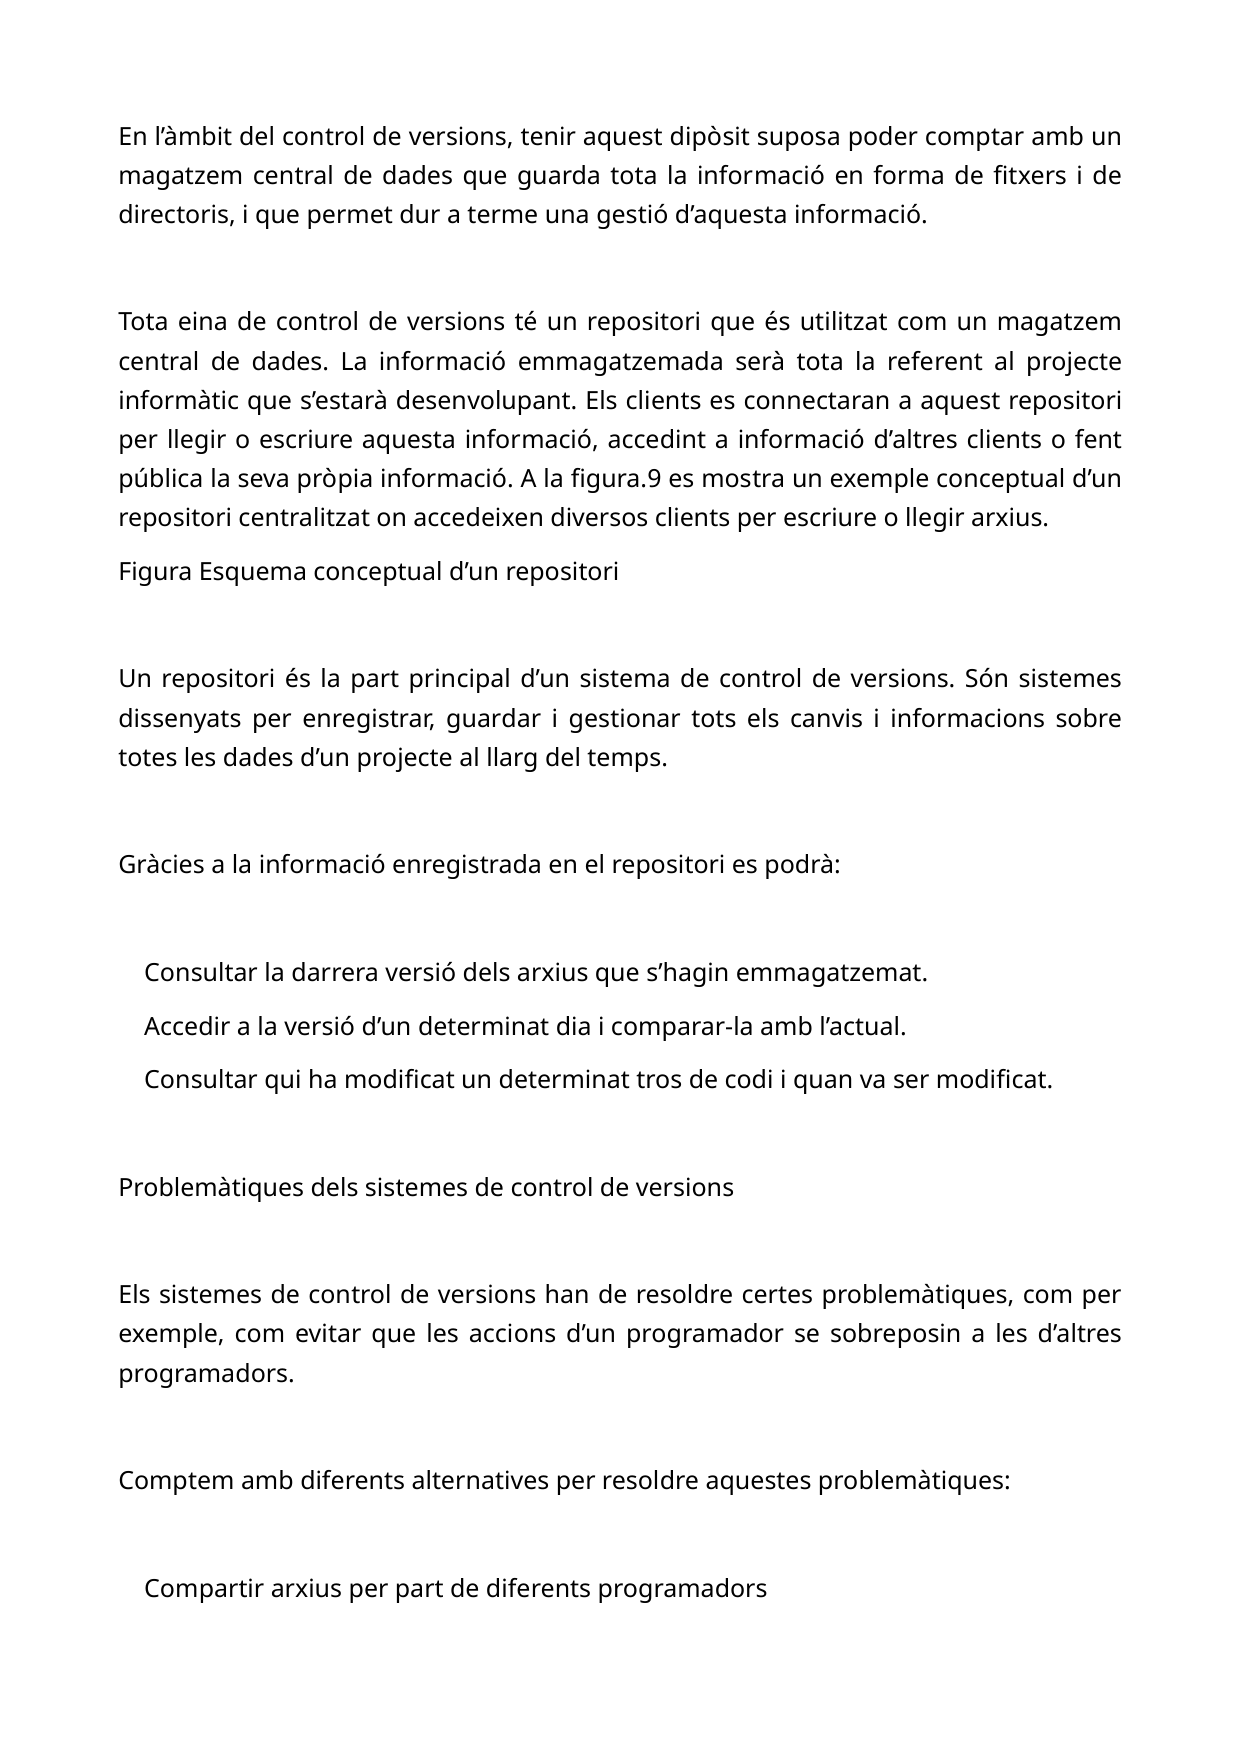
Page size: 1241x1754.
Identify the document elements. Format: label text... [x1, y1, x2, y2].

text Con­sul­tar qui ha modi­fi­cat un deter­mi­nat tros de codi i quan va ser modi­fi­cat. [118, 1062, 1122, 1096]
text Acce­dir a la ver­sió d’un deter­mi­nat dia i com­pa­rar-la amb l’actual. [118, 1008, 1122, 1042]
text Els sis­te­mes de con­trol de ver­si­ons han de resol­dre cer­tes pro­ble­mà­ti­ques, com per exem­ple, com evi­tar que les acci­ons d’un pro­gra­ma­dor se sobre­po­sin a les d’altres pro­gra­ma­dors. [118, 1277, 1122, 1389]
text Comp­tem amb dife­rents alter­na­ti­ves per resol­dre aques­tes pro­ble­mà­ti­ques: [118, 1463, 1122, 1497]
text Pro­ble­mà­ti­ques dels sis­te­mes de con­trol de ver­si­ons [118, 1169, 1122, 1203]
text Tota eina de con­trol de ver­si­ons té un repo­si­tori que és uti­lit­zat com un magat­zem cen­tral de dades. La infor­ma­ció emma­gat­ze­mada serà tota la refe­rent al pro­jecte infor­mà­tic que s’estarà desen­vo­lu­pant. Els cli­ents es con­nec­ta­ran a aquest repo­si­tori per lle­gir o escriure aquesta infor­ma­ció, acce­dint a infor­ma­ció d’altres cli­ents o fent pública la seva prò­pia infor­ma­ció. A la figura.9 es mos­tra un exem­ple con­cep­tual d’un repo­si­tori cen­tra­lit­zat on acce­dei­xen diver­sos cli­ents per escriure o lle­gir arxius. [118, 304, 1122, 534]
text Com­par­tir arxius per part de dife­rents pro­gra­ma­dors [118, 1570, 1122, 1604]
text En l’àmbit del con­trol de ver­si­ons, tenir aquest dipò­sit suposa poder comp­tar amb un magat­zem cen­tral de dades que guarda tota la infor­ma­ció en forma de fit­xers i de direc­to­ris, i que per­met dur a terme una ges­tió d’aquesta infor­ma­ció. [118, 118, 1122, 231]
text Figura Esquema con­cep­tual d’un repo­si­tori [118, 553, 1122, 588]
text Un repo­si­tori és la part prin­ci­pal d’un sis­tema de con­trol de ver­si­ons. Són sis­te­mes dis­se­nyats per enre­gis­trar, guar­dar i ges­ti­o­nar tots els can­vis i infor­ma­ci­ons sobre totes les dades d’un pro­jecte al llarg del temps. [118, 661, 1122, 773]
text Grà­cies a la infor­ma­ció enre­gis­trada en el repo­si­tori es podrà: [118, 847, 1122, 881]
text Con­sul­tar la dar­rera ver­sió dels arxius que s’hagin emma­gat­ze­mat. [118, 954, 1122, 988]
